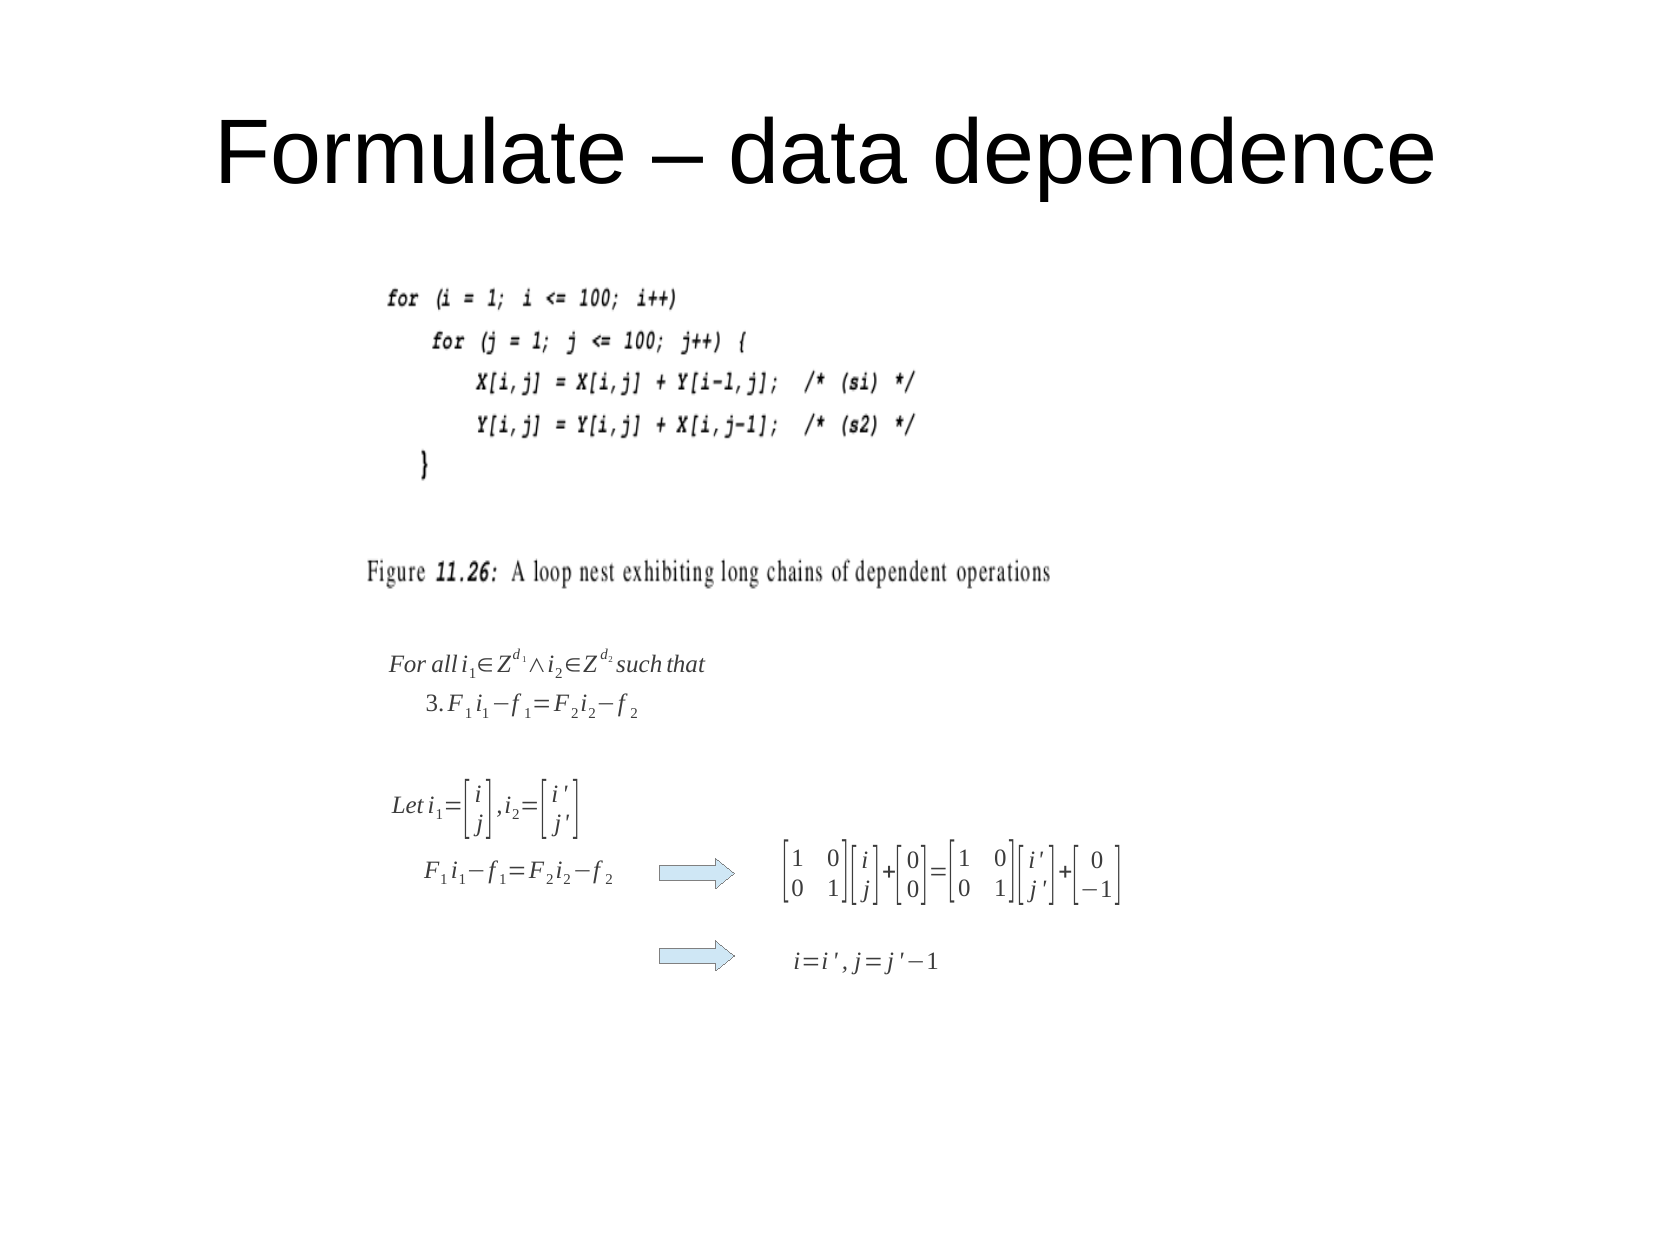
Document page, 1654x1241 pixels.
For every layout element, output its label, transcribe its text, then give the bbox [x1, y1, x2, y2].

chart [787, 947, 945, 976]
title Formulate – data dependence [82, 49, 1571, 256]
chart [419, 690, 644, 722]
chart [383, 777, 586, 841]
text_box [659, 940, 735, 971]
text_box [659, 858, 735, 889]
chart [416, 856, 619, 888]
chart [381, 645, 713, 681]
picture [358, 271, 1064, 601]
chart [775, 838, 1128, 906]
